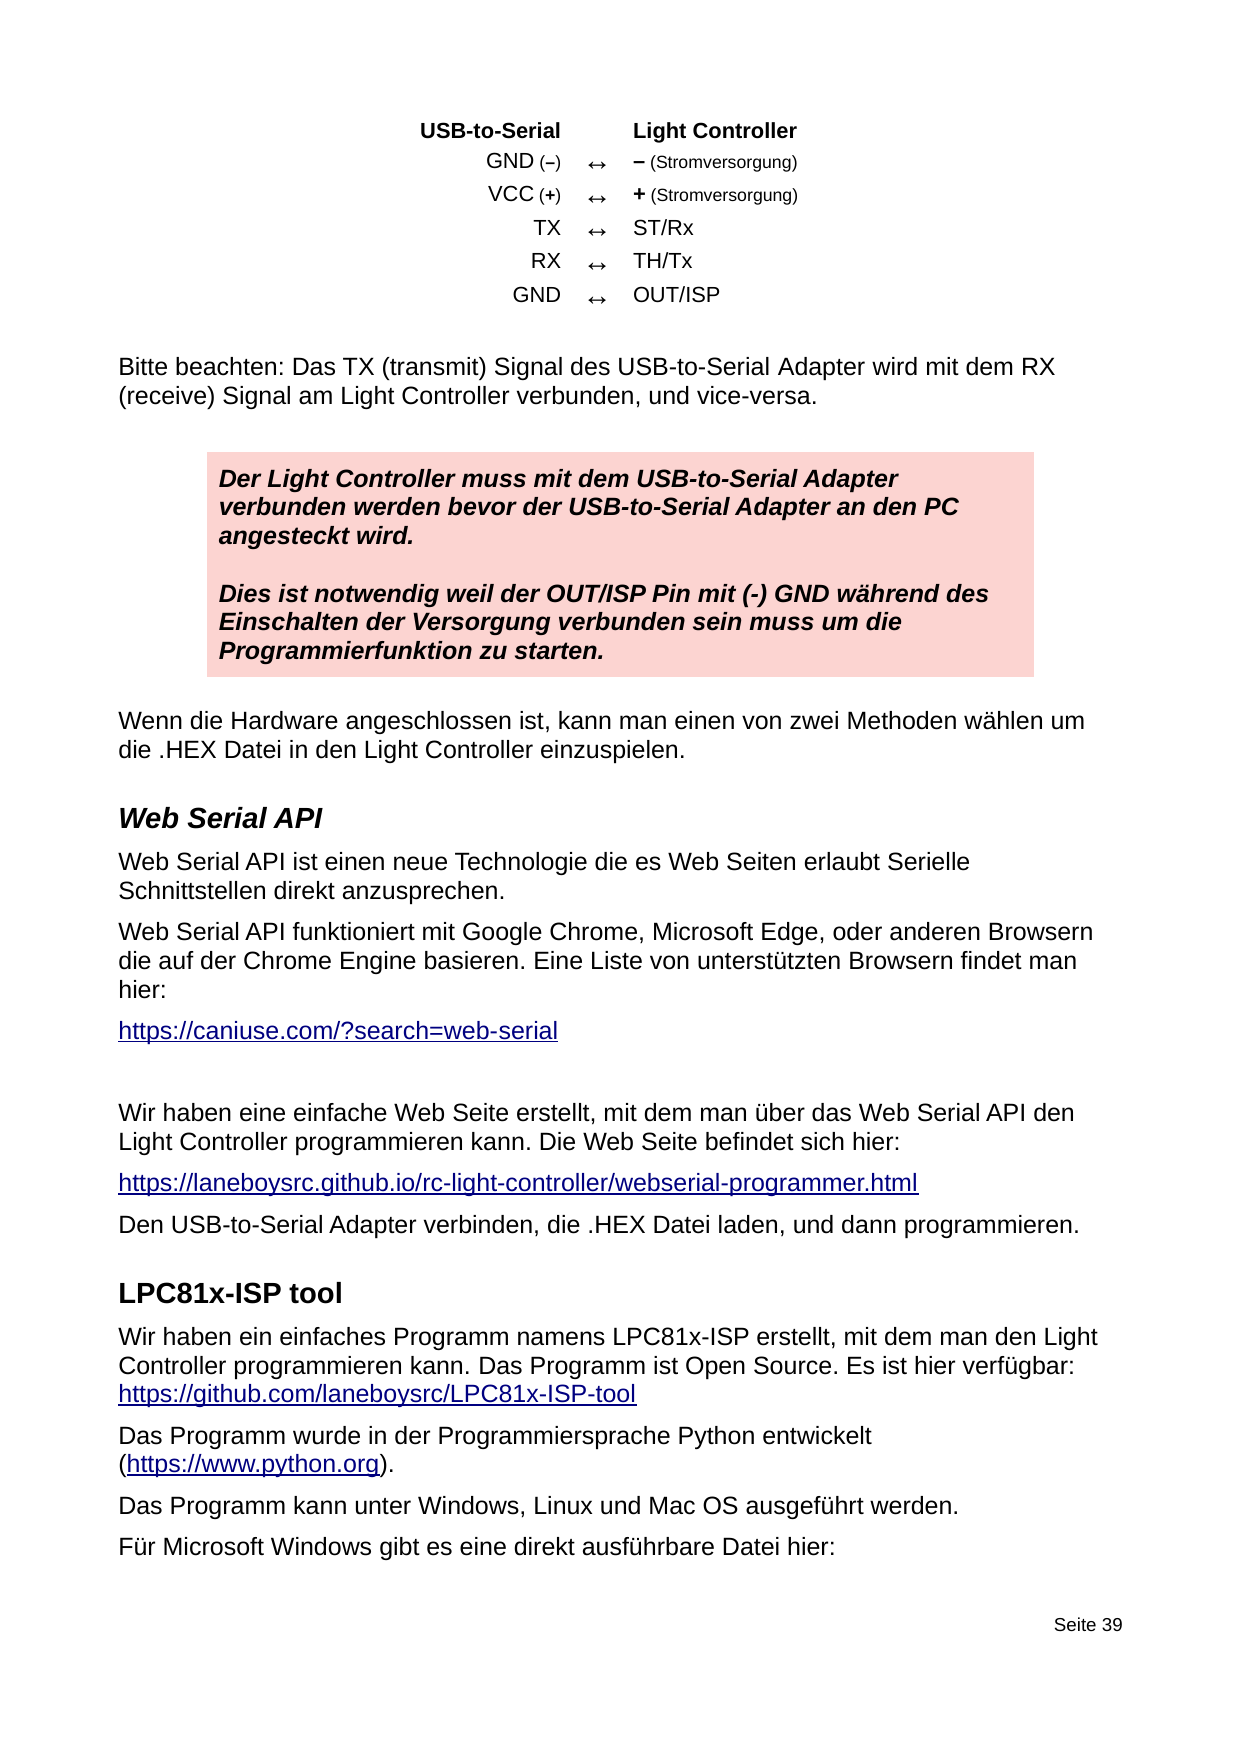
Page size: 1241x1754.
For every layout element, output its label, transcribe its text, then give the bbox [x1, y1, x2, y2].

table_cell ST/Rx [633, 210, 931, 244]
table_cell GND (–) [299, 143, 561, 177]
text Für Microsoft Windows gibt es eine direkt ausführbare Datei hier: [118, 1532, 1122, 1561]
text Web Serial API ist einen neue Technologie die es Web Seiten erlaubt Serielle Schnittstellen direkt anzusprechen. [118, 847, 1122, 904]
table_header Light Controller [633, 118, 931, 143]
text Wir haben ein einfaches Programm namens LPC81x-ISP erstellt, mit dem man den Light Controller programmieren kann. Das Programm ist Open Source. Es ist hier verfügbar: https://github.com/laneboysrc/LPC81x-ISP-tool [118, 1322, 1122, 1408]
table_cell ↔ [561, 143, 633, 177]
table_cell + (Stromversorgung) [633, 177, 931, 210]
table_cell OUT/ISP [633, 278, 931, 311]
text https://laneboysrc.github.io/rc-light-controller/webserial-programmer.html [118, 1168, 1122, 1197]
table_header [561, 118, 633, 143]
text Dies ist notwendig weil der OUT/ISP Pin mit (-) GND während des Einschalten der Versorgung verbunden sein muss um die Programmierfunktion zu starten. [207, 578, 1034, 677]
text Das Programm wurde in der Programmiersprache Python entwickelt (https://www.python.org). [118, 1421, 1122, 1478]
table_cell VCC (+) [299, 177, 561, 210]
table_cell GND [299, 278, 561, 311]
table_cell TX [299, 210, 561, 244]
text Das Programm kann unter Windows, Linux und Mac OS ausgeführt werden. [118, 1491, 1122, 1519]
text Den USB-to-Serial Adapter verbinden, die .HEX Datei laden, und dann programmieren. [118, 1209, 1122, 1238]
text https://caniuse.com/?search=web-serial [118, 1016, 1122, 1044]
table_cell ↔ [561, 177, 633, 210]
table_cell – (Stromversorgung) [633, 143, 931, 177]
table_cell ↔ [561, 278, 633, 311]
text Wenn die Hardware angeschlossen ist, kann man einen von zwei Methoden wählen um die .HEX Datei in den Light Controller einzuspielen. [118, 706, 1122, 763]
text Wir haben eine einfache Web Seite erstellt, mit dem man über das Web Serial API den Light Controller programmieren kann. Die Web Seite befindet sich hier: [118, 1098, 1122, 1156]
subtitle Web Serial API [118, 801, 1122, 834]
text Der Light Controller muss mit dem USB-to-Serial Adapter verbunden werden bevor der USB-to-Serial Adapter an den PC angesteckt wird. [207, 452, 1034, 550]
text Bitte beachten: Das TX (transmit) Signal des USB-to-Serial Adapter wird mit dem RX (receive) Signal am Light Controller verbunden, und vice-versa. [118, 352, 1122, 410]
table_cell TH/Tx [633, 244, 931, 277]
text Web Serial API funktioniert mit Google Chrome, Microsoft Edge, oder anderen Browsern die auf der Chrome Engine basieren. Eine Liste von unterstützten Browsern findet man hier: [118, 917, 1122, 1003]
table_header USB-to-Serial [299, 118, 561, 143]
subtitle LPC81x-ISP tool [118, 1276, 1122, 1309]
table_cell RX [299, 244, 561, 277]
table_cell ↔ [561, 244, 633, 277]
table_cell ↔ [561, 210, 633, 244]
